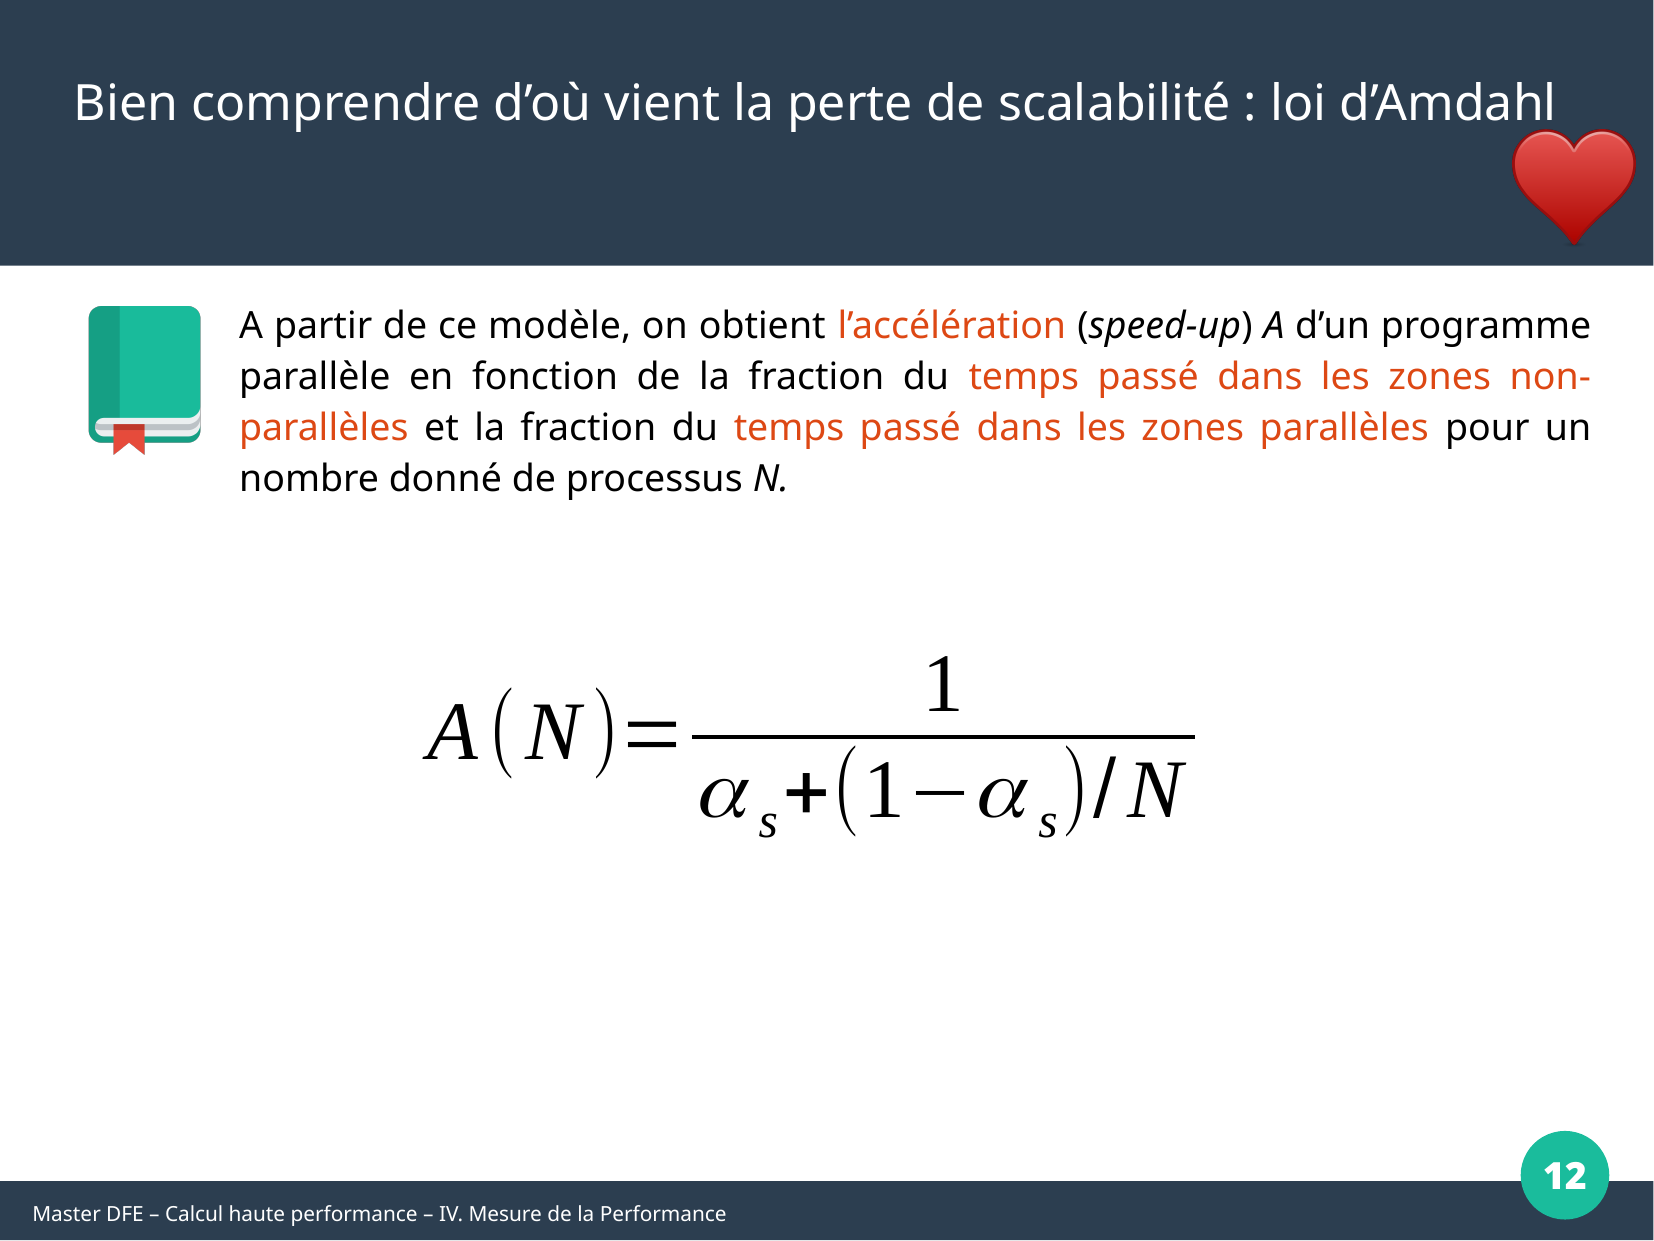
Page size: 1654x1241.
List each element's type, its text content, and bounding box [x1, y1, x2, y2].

text_box Master DFE – Calcul haute performance – IV. Mesure de la Performance [17, 1191, 1436, 1235]
picture [1512, 129, 1636, 248]
text_box A partir de ce modèle, on obtient l’accélération (speed-up) A d’un programme parallèle en fonction de la fraction du temps passé dans les zones non-parallèles et la fraction du temps passé dans les zones parallèles pour un nombre donné de processus N. [224, 291, 1607, 510]
picture [70, 306, 219, 455]
chart [413, 637, 1205, 848]
text_box Bien comprendre d’où vient la perte de scalabilité : loi d’Amdahl [59, 59, 1595, 187]
